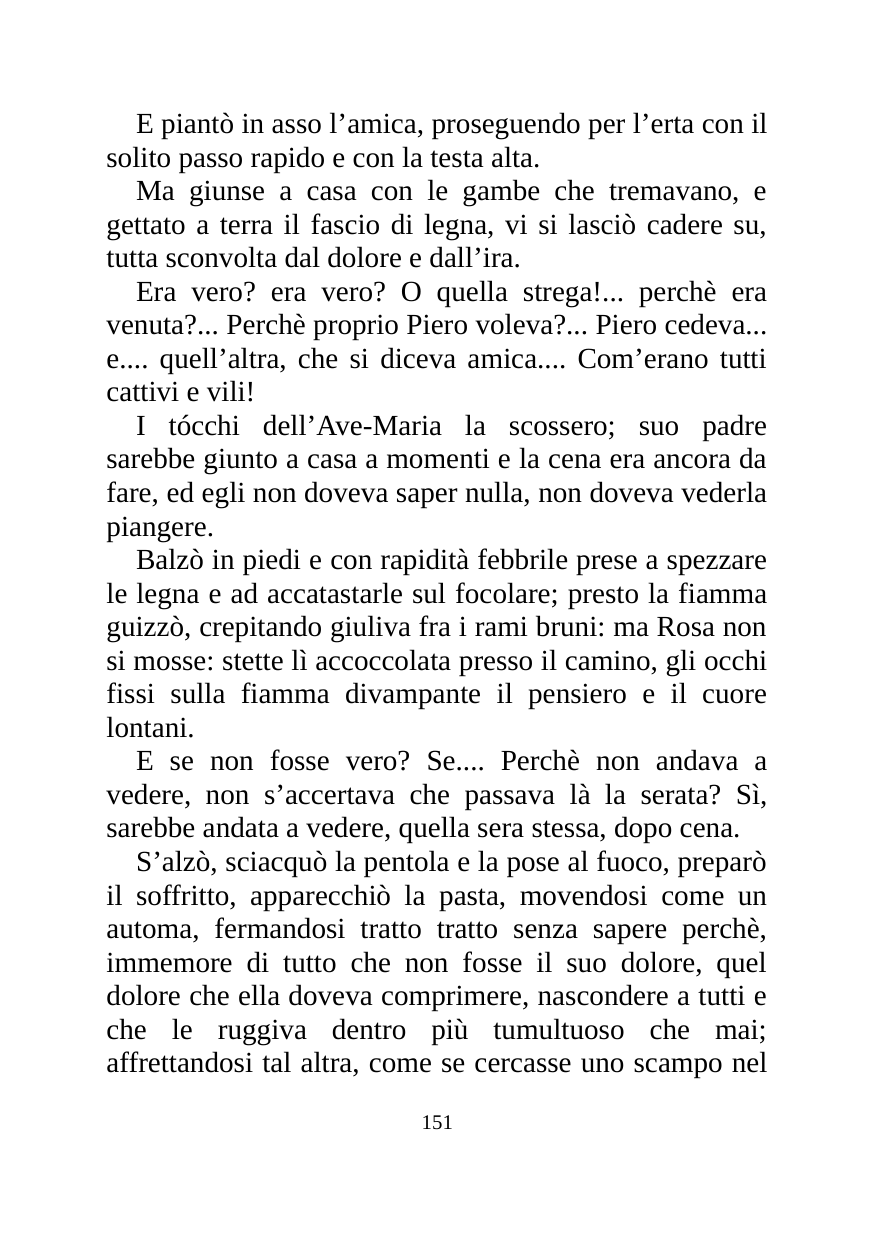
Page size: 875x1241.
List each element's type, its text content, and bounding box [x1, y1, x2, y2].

text S’alzò, sciacquò la pentola e la pose al fuoco, preparò il soffritto, apparecchiò la pasta, movendosi come un automa, fermandosi tratto tratto senza sapere perchè, immemore di tutto che non fosse il suo dolore, quel dolore che ella doveva comprimere, nascondere a tutti e che le ruggiva dentro più tumultuoso che mai; affrettandosi tal altra, come se cercasse uno scampo nel [106, 844, 768, 1079]
text I tócchi dell’Ave-Maria la scossero; suo padre sarebbe giunto a casa a momenti e la cena era ancora da fare, ed egli non doveva saper nulla, non doveva vederla piangere. [106, 408, 768, 542]
text Balzò in piedi e con rapidità febbrile prese a spezzare le legna e ad accatastarle sul focolare; presto la fiamma guizzò, crepitando giuliva fra i rami bruni: ma Rosa non si mosse: stette lì accoccolata presso il camino, gli occhi fissi sulla fiamma divampante il pensiero e il cuore lontani. [106, 542, 768, 743]
text Era vero? era vero? O quella strega!... perchè era venuta?... Perchè proprio Piero voleva?... Piero cedeva... e.... quell’altra, che si diceva amica.... Com’erano tutti cattivi e vili! [106, 274, 768, 408]
text E se non fosse vero? Se.... Perchè non andava a vedere, non s’accertava che passava là la serata? Sì, sarebbe andata a vedere, quella sera stessa, dopo cena. [106, 743, 768, 844]
text E piantò in asso l’amica, proseguendo per l’erta con il solito passo rapido e con la testa alta. [106, 106, 768, 173]
text Ma giunse a casa con le gambe che tremavano, e gettato a terra il fascio di legna, vi si lasciò cadere su, tutta sconvolta dal dolore e dall’ira. [106, 173, 768, 274]
